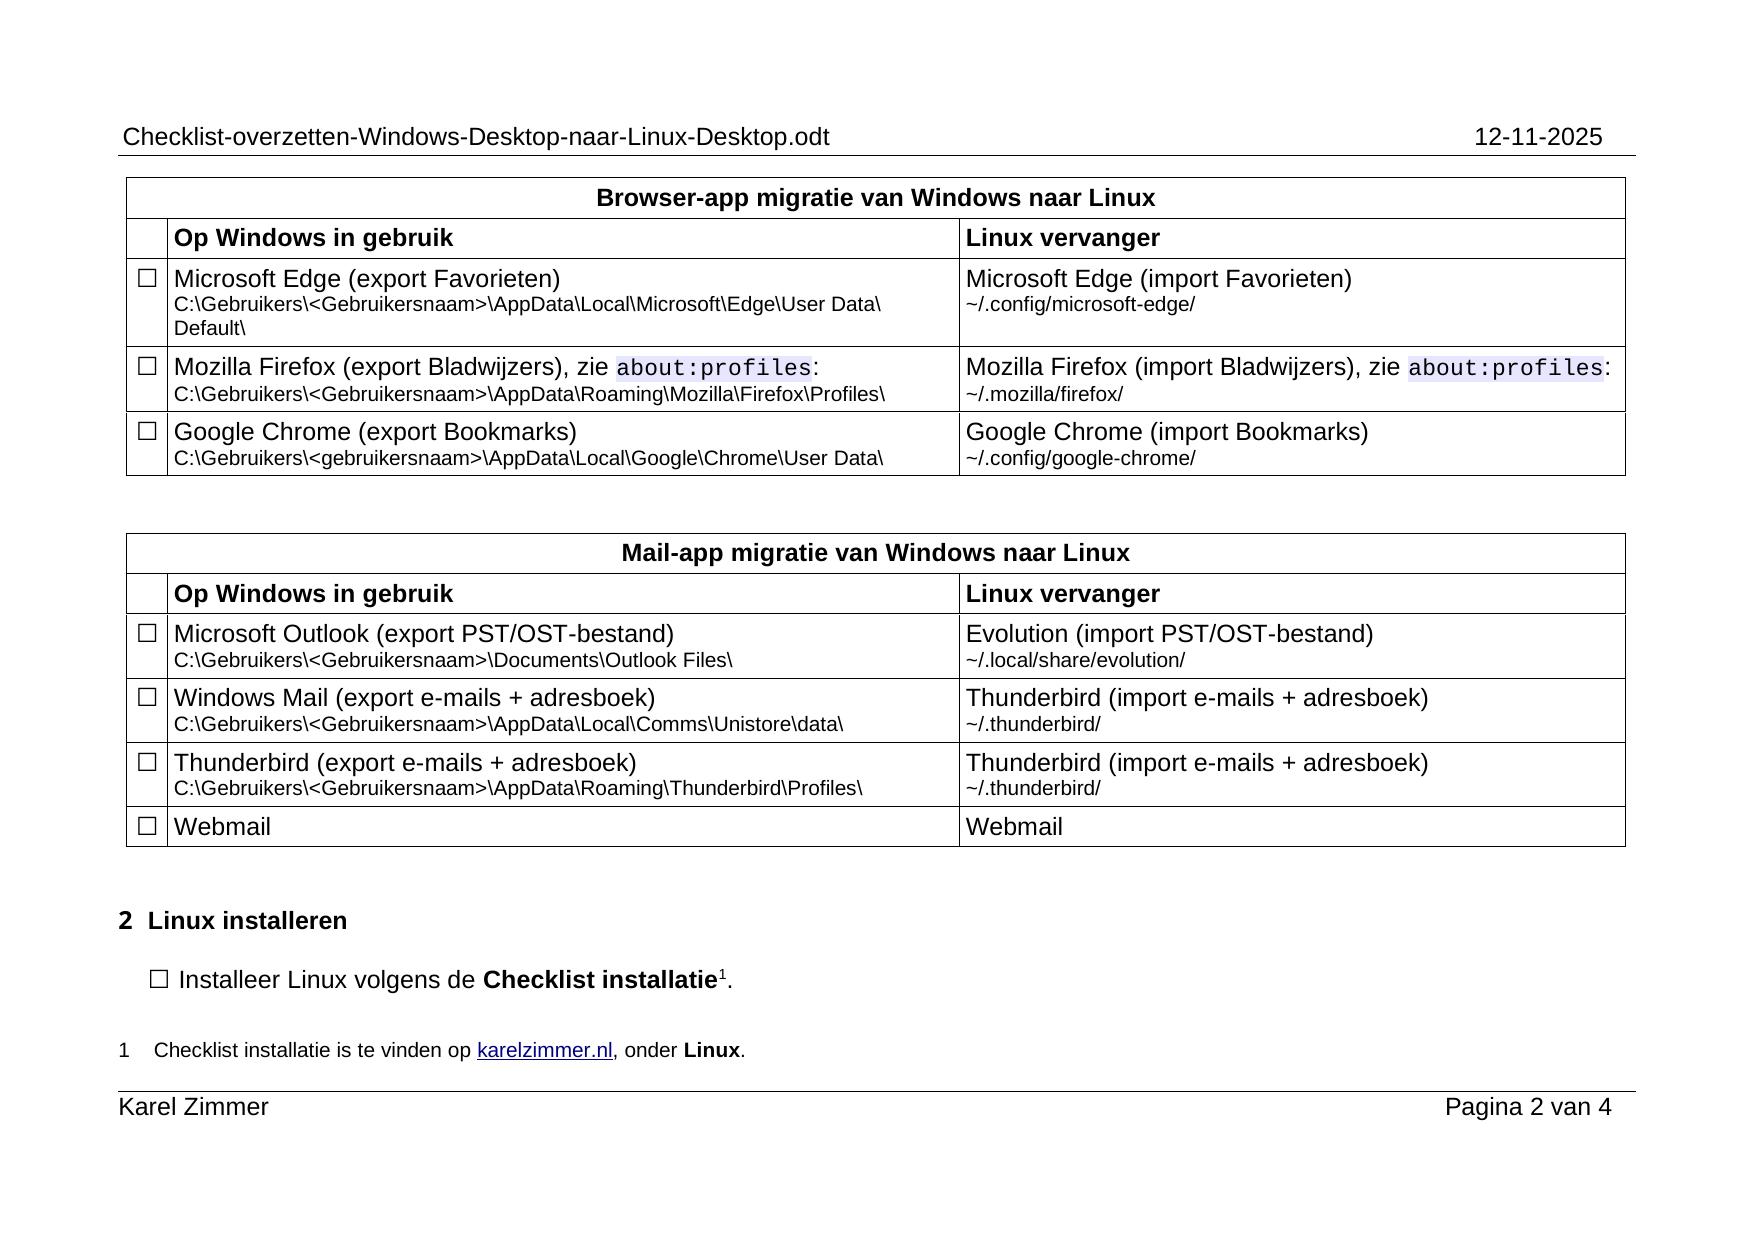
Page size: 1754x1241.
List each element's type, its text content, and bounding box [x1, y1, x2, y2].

table_header Mail-app migratie van Windows naar Linux [127, 534, 1625, 573]
table_cell ☐ [127, 413, 167, 475]
table_cell ☐ [127, 615, 167, 678]
table_cell Webmail [168, 807, 959, 846]
table_cell Linux vervanger [960, 219, 1625, 258]
table_cell ☐ [127, 679, 167, 742]
table_cell Linux vervanger [960, 574, 1625, 613]
table_header Browser-app migratie van Windows naar Linux [127, 178, 1625, 218]
table_cell Thunderbird (import e-mails + adresboek) ~/.thunderbird/ [960, 679, 1625, 742]
table_cell Op Windows in gebruik [168, 219, 959, 258]
table_cell Windows Mail (export e-mails + adresboek) C:\Gebruikers\<Gebruikersnaam>\AppData\Local\Comms\Unistore\data\ [168, 679, 959, 742]
table_cell Mozilla Firefox (import Bladwijzers), zie about:profiles: ~/.mozilla/firefox/ [960, 347, 1625, 411]
table_cell ☐ [127, 807, 167, 846]
table_cell Microsoft Outlook (export PST/OST-bestand) C:\Gebruikers\<Gebruikersnaam>\Documents\Outlook Files\ [168, 615, 959, 678]
table_cell [127, 219, 167, 258]
table_cell Google Chrome (export Bookmarks) C:\Gebruikers\<gebruikersnaam>\AppData\Local\Google\Chrome\User Data\ [168, 413, 959, 475]
table_cell Thunderbird (export e-mails + adresboek) C:\Gebruikers\<Gebruikersnaam>\AppData\Roaming\Thunderbird\Profiles\ [168, 743, 959, 806]
table_cell Microsoft Edge (export Favorieten) C:\Gebruikers\<Gebruikersnaam>\AppData\Local\Microsoft\Edge\User Data\Default\ [168, 259, 959, 346]
table_header Installeer Linux volgens de Checklist installatie. [177, 965, 1617, 996]
table_cell ☐ [127, 743, 167, 806]
table_cell Mozilla Firefox (export Bladwijzers), zie about:profiles: C:\Gebruikers\<Gebruikersnaam>\AppData\Roaming\Mozilla\Firefox\Profiles\ [168, 347, 959, 411]
table_cell Microsoft Edge (import Favorieten) ~/.config/microsoft-edge/ [960, 259, 1625, 346]
table_cell Webmail [960, 807, 1625, 846]
table_header ☐ [141, 965, 177, 996]
table_cell Thunderbird (import e-mails + adresboek) ~/.thunderbird/ [960, 743, 1625, 806]
table_cell ☐ [127, 259, 167, 346]
list Linux installeren [118, 903, 1636, 937]
table_cell Op Windows in gebruik [168, 574, 959, 613]
table_cell [127, 574, 167, 613]
table_cell Evolution (import PST/OST-bestand) ~/.local/share/evolution/ [960, 615, 1625, 678]
table_cell ☐ [127, 347, 167, 411]
table_cell Google Chrome (import Bookmarks) ~/.config/google-chrome/ [960, 413, 1625, 475]
